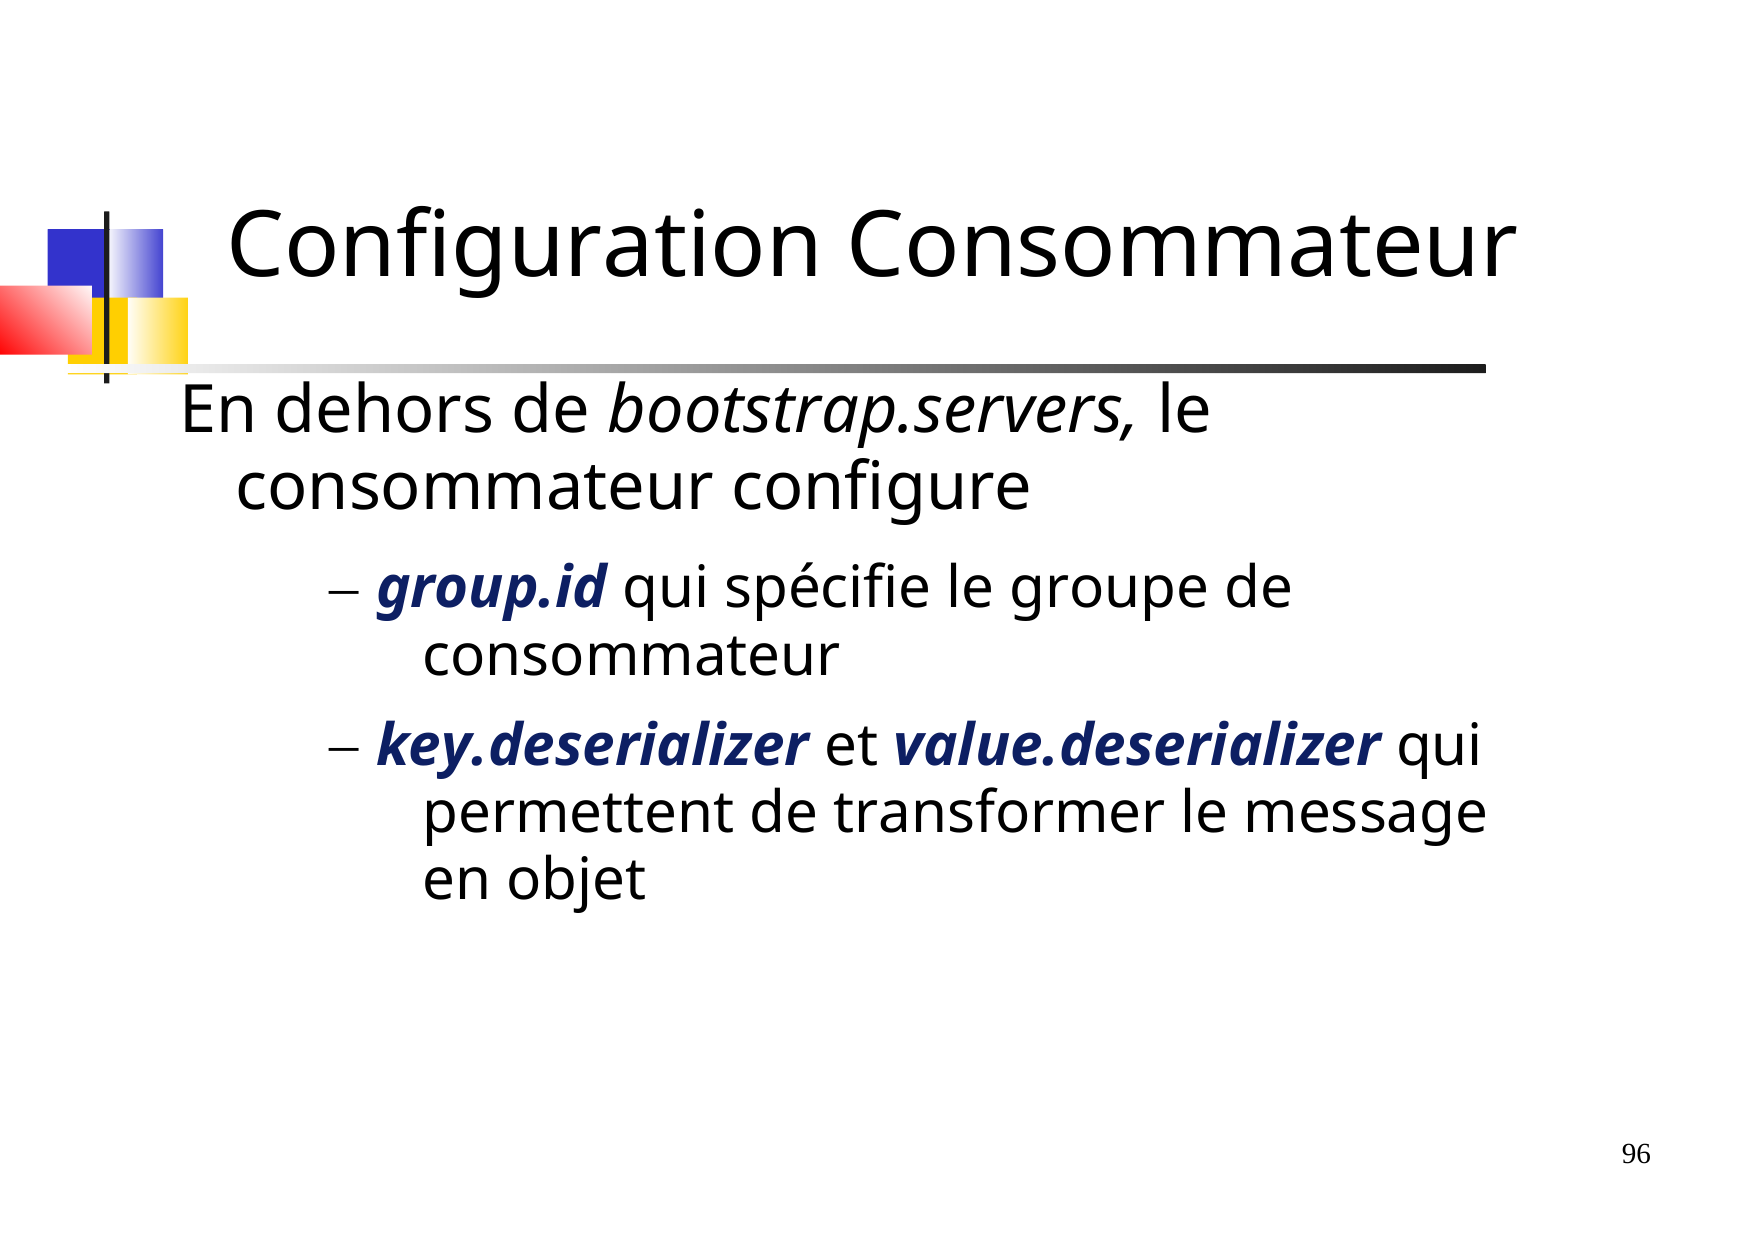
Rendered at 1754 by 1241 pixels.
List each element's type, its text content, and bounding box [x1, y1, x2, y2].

title Configuration Consommateur [179, 139, 1567, 351]
list En dehors de bootstrap.servers, le consommateur configure group.id qui spécifie le groupe de consommateur key.deserializer et value.deserializer qui permettent de transformer le message en objet [179, 371, 1567, 1091]
